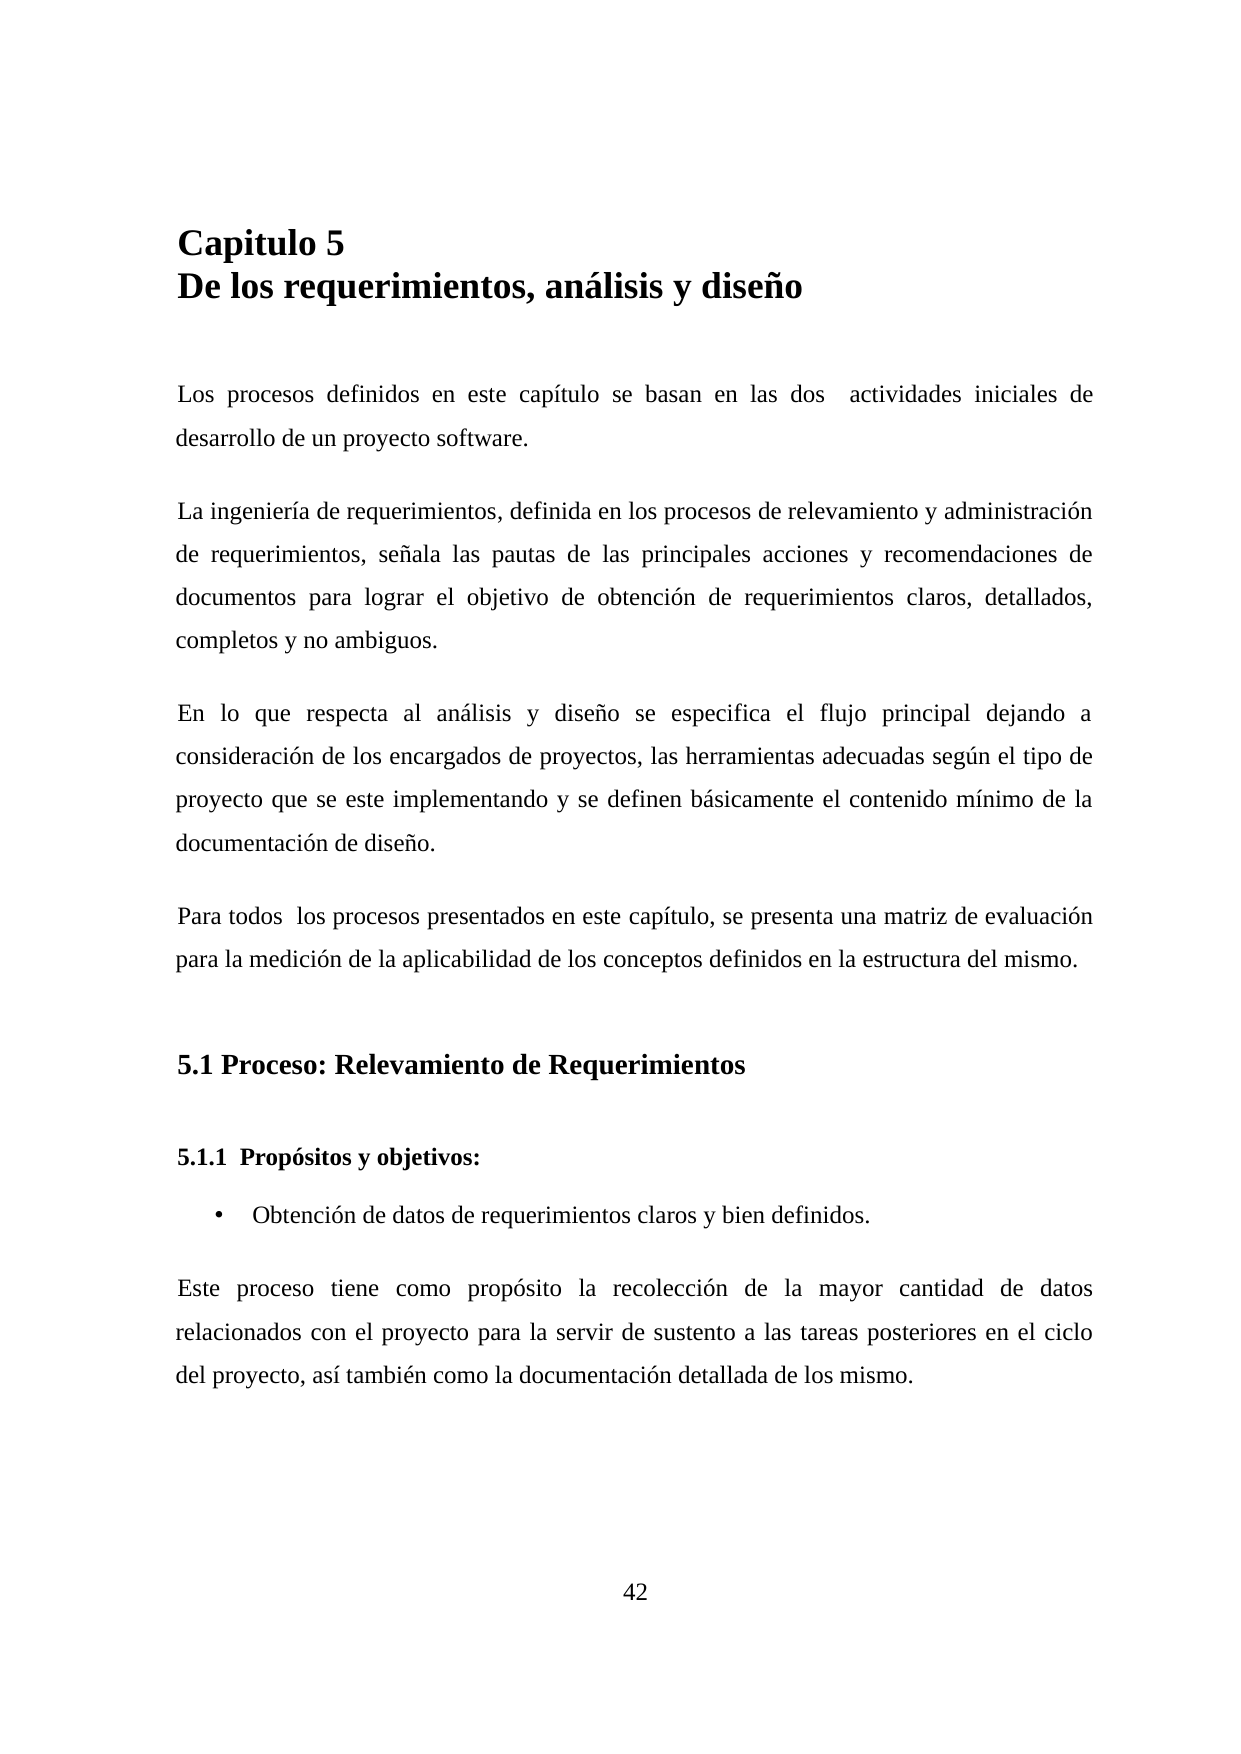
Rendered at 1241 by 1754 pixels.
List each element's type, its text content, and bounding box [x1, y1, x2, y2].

text Los procesos definidos en este capítulo se basan en las dos actividades iniciales de desarrollo de un proyecto software. [175, 379, 1093, 451]
text La ingeniería de requerimientos, definida en los procesos de relevamiento y administración de requerimientos, señala las pautas de las principales acciones y recomendaciones de documentos para lograr el objetivo de obtención de requerimientos claros, detallados, completos y no ambiguos. [175, 496, 1093, 654]
subtitle 5.1 Proceso: Relevamiento de Requerimientos [177, 1047, 1093, 1081]
text Este proceso tiene como propósito la recolección de la mayor cantidad de datos relacionados con el proyecto para la servir de sustento a las tareas posteriores en el ciclo del proyecto, así también como la documentación detallada de los mismo. [175, 1273, 1093, 1388]
text En lo que respecta al análisis y diseño se especifica el flujo principal dejando a consideración de los encargados de proyectos, las herramientas adecuadas según el tipo de proyecto que se este implementando y se definen básicamente el contenido mínimo de la documentación de diseño. [175, 698, 1093, 856]
text Para todos los procesos presentados en este capítulo, se presenta una matriz de evaluación para la medición de la aplicabilidad de los conceptos definidos en la estructura del mismo. [175, 901, 1093, 973]
list Obtención de datos de requerimientos claros y bien definidos. [214, 1200, 1093, 1229]
text 5.1.1 Propósitos y objetivos: [177, 1142, 1093, 1171]
title De los requerimientos, análisis y diseño [177, 263, 1093, 306]
title Capitulo 5 [177, 220, 1093, 263]
